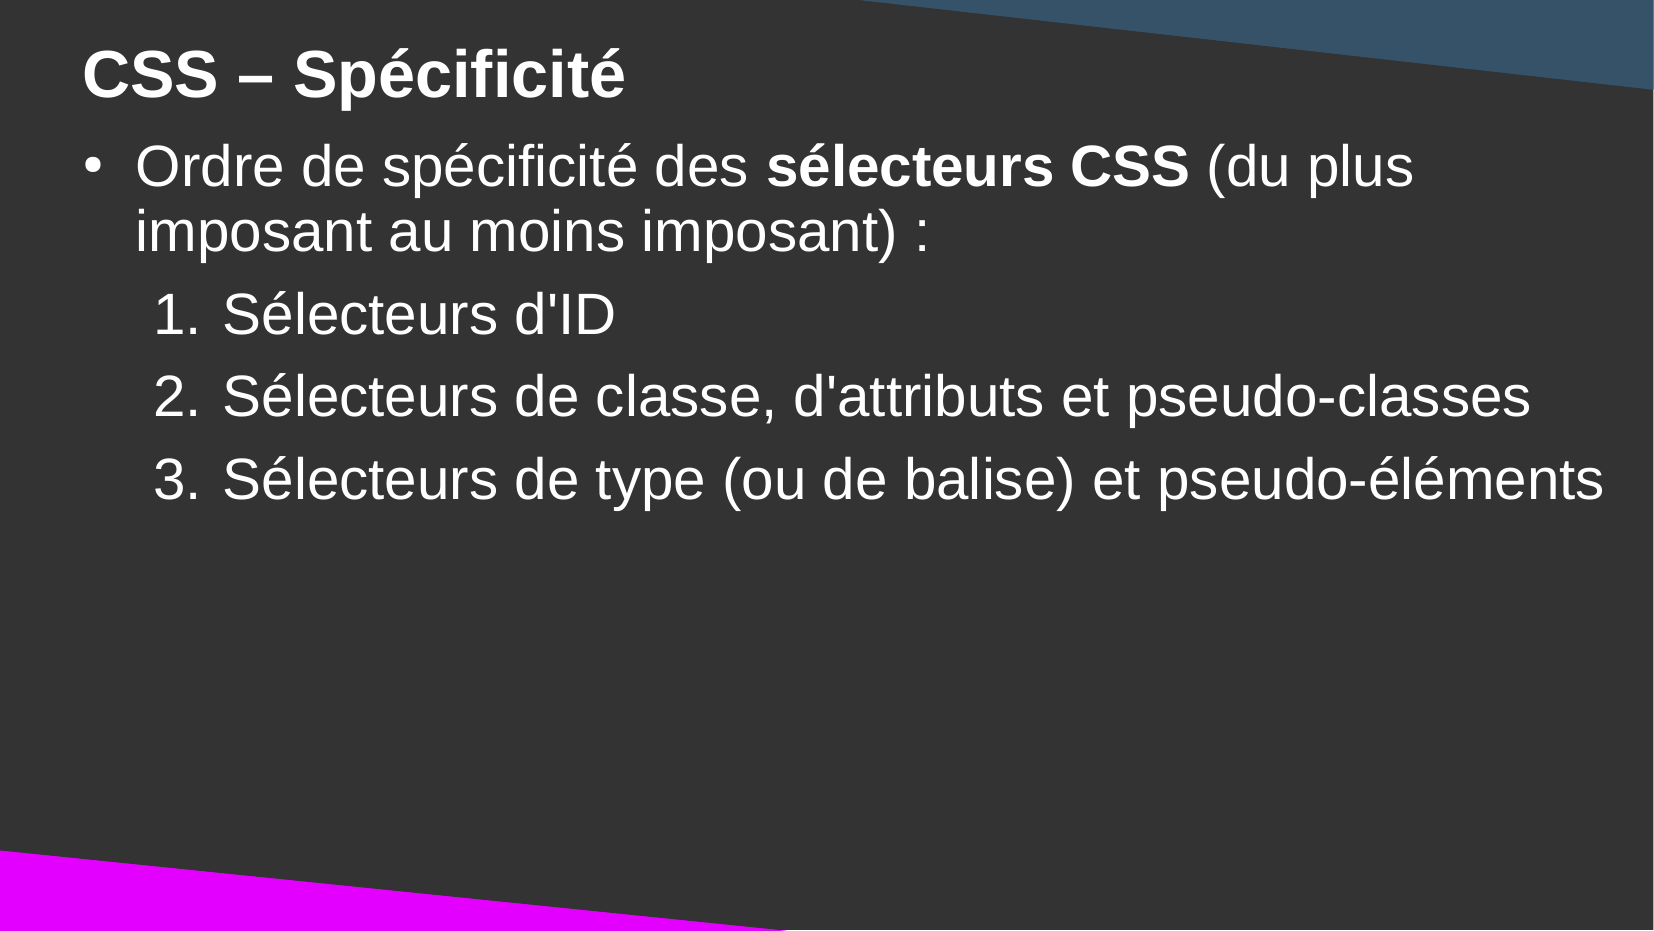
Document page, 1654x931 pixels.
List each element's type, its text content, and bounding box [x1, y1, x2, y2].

text_box [0, 850, 788, 931]
text_box [859, 0, 1654, 90]
title CSS – Spécificité [82, 37, 1205, 122]
list Ordre de spécificité des sélecteurs CSS (du plus imposant au moins imposant) : Sélecteurs d'ID Sélecteurs de classe, d'attributs et pseudo-classes Sélecteurs de type (ou de balise) et pseudo-éléments [64, 133, 1630, 725]
